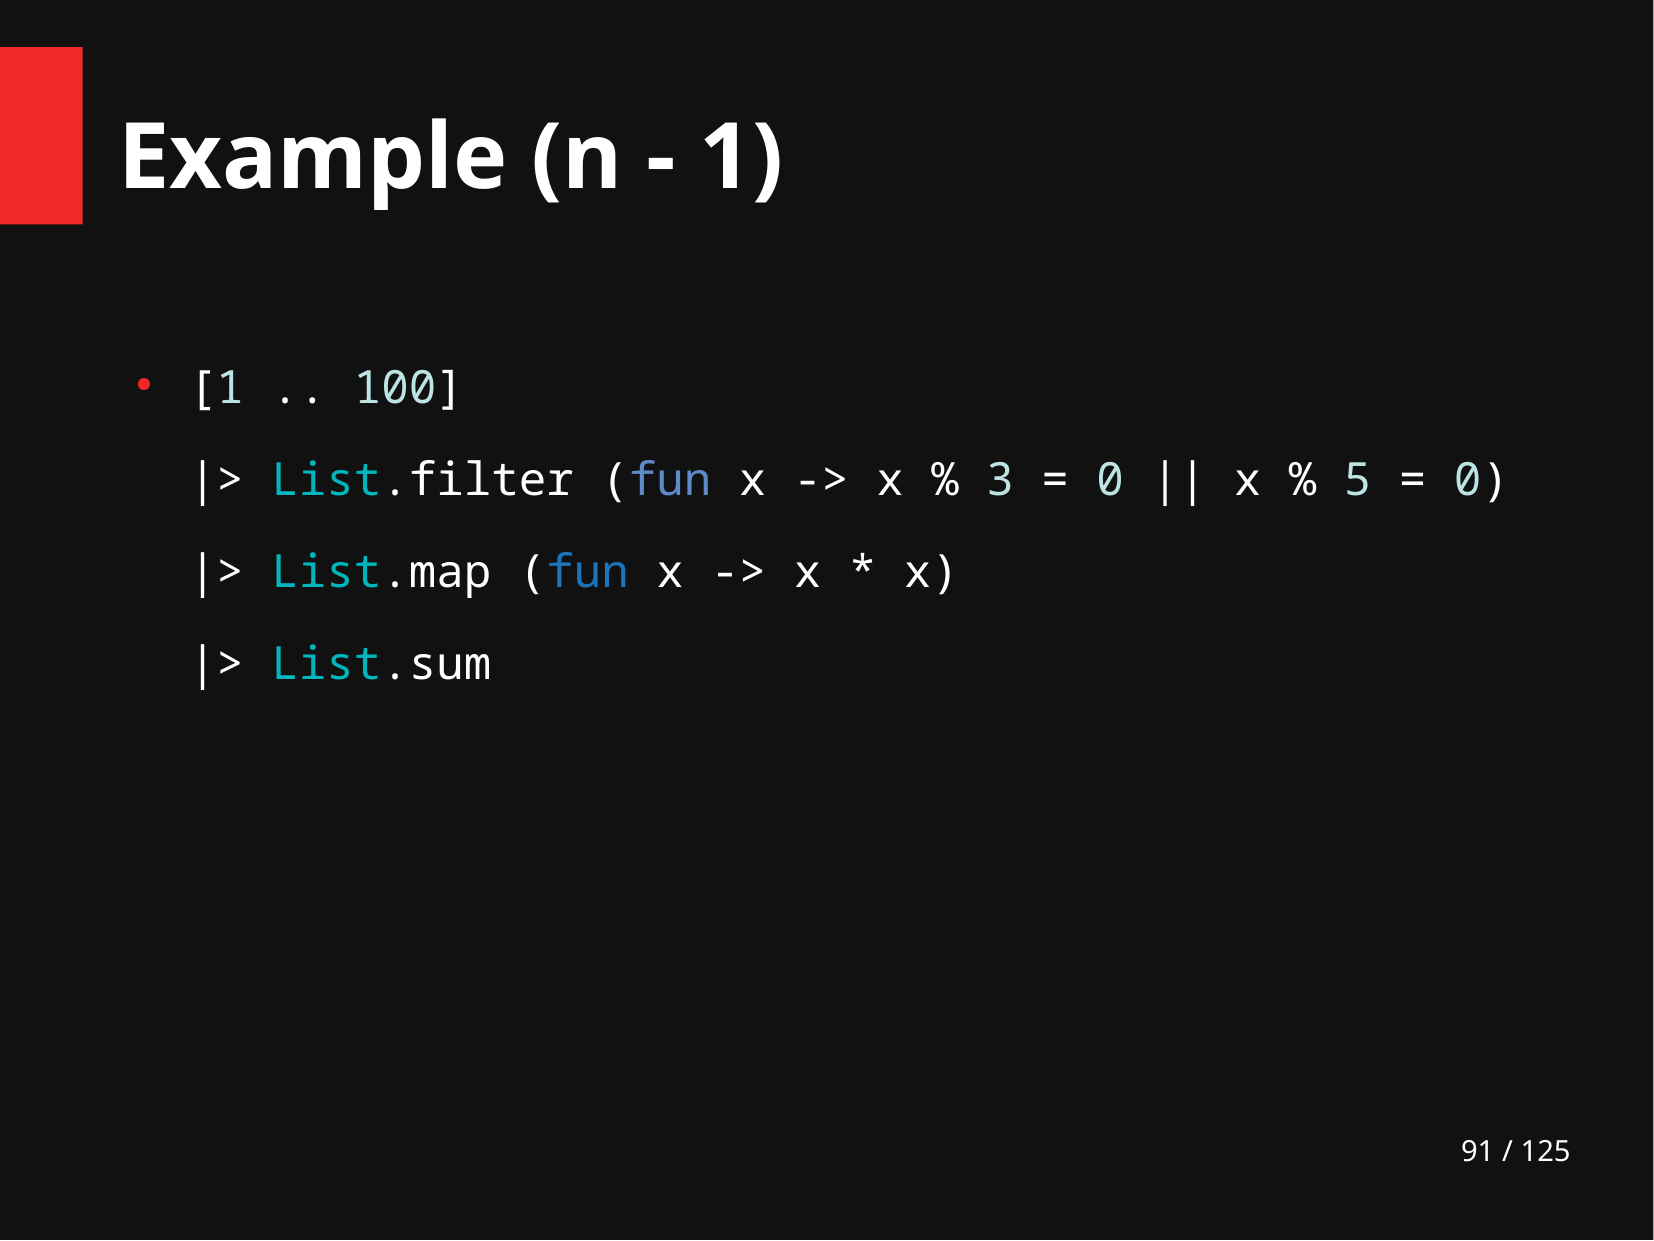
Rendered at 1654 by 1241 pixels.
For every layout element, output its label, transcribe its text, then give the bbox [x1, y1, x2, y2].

title Example (n - 1) [118, 49, 1571, 257]
list [1 .. 100] |> List.filter (fun x -> x % 3 = 0 || x % 5 = 0) |> List.map (fun x -> x * x) |> List.sum [118, 354, 1536, 1074]
